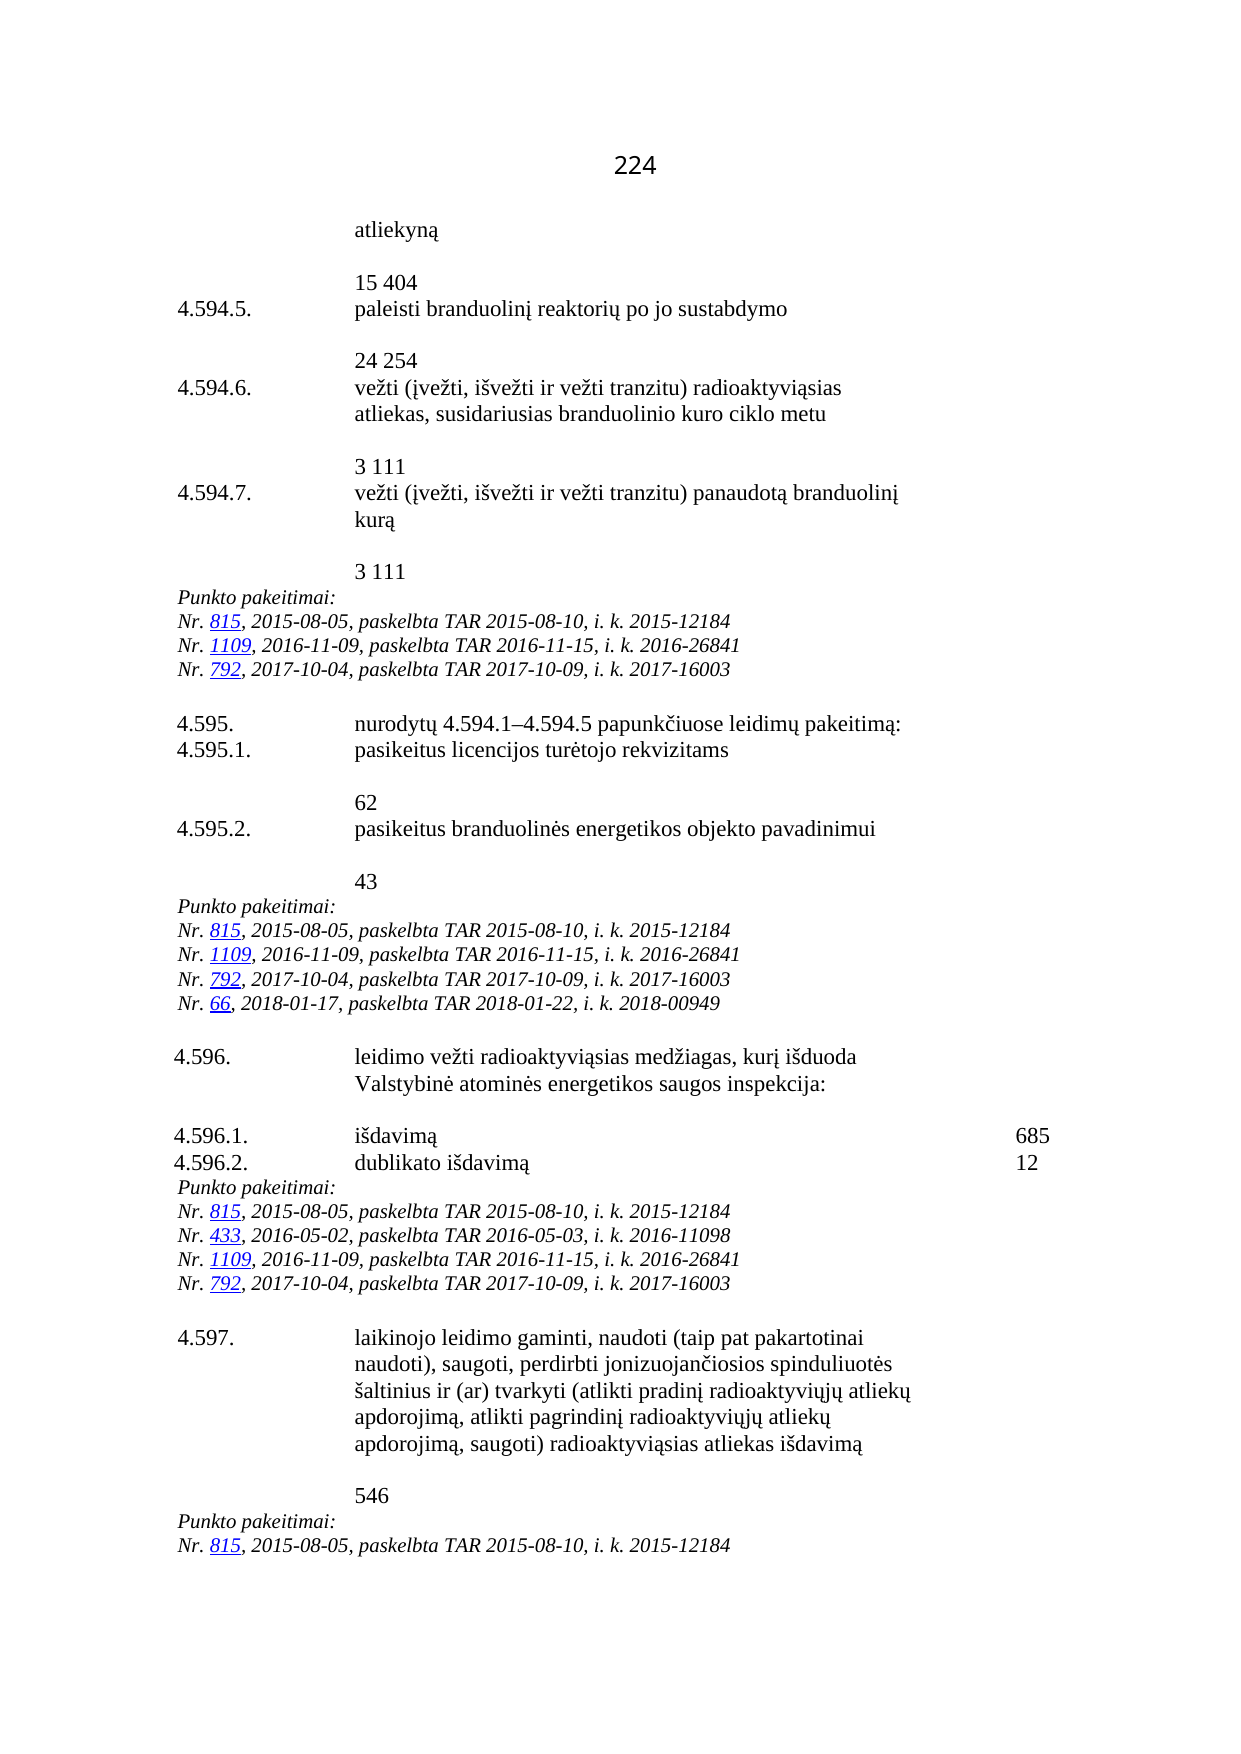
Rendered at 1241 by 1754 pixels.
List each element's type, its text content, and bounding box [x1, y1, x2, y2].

text Nr. 815, 2015-08-05, paskelbta TAR 2015-08-10, i. k. 2015-12184 [177, 1199, 1093, 1223]
text 4.594.5. paleisti branduolinį reaktorių po jo sustabdymo 24 254 [177, 295, 945, 374]
text 4.595.1. pasikeitus licencijos turėtojo rekvizitams 62 [177, 736, 945, 815]
text Nr. 66, 2018-01-17, paskelbta TAR 2018-01-22, i. k. 2018-00949 [177, 991, 1093, 1014]
text 4.595.2. pasikeitus branduolinės energetikos objekto pavadinimui 43 [177, 815, 945, 894]
text Nr. 792, 2017-10-04, paskelbta TAR 2017-10-09, i. k. 2017-16003 [177, 1271, 1093, 1295]
text Punkto pakeitimai: [177, 1175, 1093, 1199]
text Nr. 1109, 2016-11-09, paskelbta TAR 2016-11-15, i. k. 2016-26841 [177, 633, 1093, 657]
text atliekyną 15 404 [354, 216, 945, 295]
text Nr. 1109, 2016-11-09, paskelbta TAR 2016-11-15, i. k. 2016-26841 [177, 1247, 1093, 1271]
text 4.594.6. vežti (įvežti, išvežti ir vežti tranzitu) radioaktyviąsias [177, 374, 945, 400]
text Nr. 1109, 2016-11-09, paskelbta TAR 2016-11-15, i. k. 2016-26841 [177, 942, 1093, 966]
text Punkto pakeitimai: [177, 894, 1093, 918]
text Nr. 815, 2015-08-05, paskelbta TAR 2015-08-10, i. k. 2015-12184 [177, 609, 1093, 633]
text Punkto pakeitimai: [177, 585, 1093, 609]
text atliekas, susidariusias branduolinio kuro ciklo metu 3 111 [354, 400, 945, 479]
text Nr. 815, 2015-08-05, paskelbta TAR 2015-08-10, i. k. 2015-12184 [177, 918, 1093, 942]
text Nr. 815, 2015-08-05, paskelbta TAR 2015-08-10, i. k. 2015-12184 [177, 1533, 1093, 1557]
text 4.596.1. išdavimą 685 [174, 1122, 1093, 1149]
text Punkto pakeitimai: [177, 1509, 1093, 1533]
text 4.594.7. vežti (įvežti, išvežti ir vežti tranzitu) panaudotą branduolinį [177, 479, 945, 506]
text Nr. 433, 2016-05-02, paskelbta TAR 2016-05-03, i. k. 2016-11098 [177, 1223, 1093, 1247]
text 4.597. laikinojo leidimo gaminti, naudoti (taip pat pakartotinai naudoti), saugoti, perdirbti jonizuojančiosios spinduliuotės šaltinius ir (ar) tvarkyti (atlikti pradinį radioaktyviųjų atliekų apdorojimą, atlikti pagrindinį radioaktyviųjų atliekų apdorojimą, saugoti) radioaktyviąsias atliekas išdavimą 546 [177, 1324, 945, 1509]
text 4.595. nurodytų 4.594.1–4.594.5 papunkčiuose leidimų pakeitimą: [177, 710, 945, 736]
text Nr. 792, 2017-10-04, paskelbta TAR 2017-10-09, i. k. 2017-16003 [177, 657, 1093, 681]
text Nr. 792, 2017-10-04, paskelbta TAR 2017-10-09, i. k. 2017-16003 [177, 966, 1093, 991]
text 4.596.2. dublikato išdavimą 12 [174, 1149, 1093, 1175]
text kurą 3 111 [354, 506, 945, 585]
text 4.596. leidimo vežti radioaktyviąsias medžiagas, kurį išduoda Valstybinė atominės energetikos saugos inspekcija: [174, 1043, 945, 1122]
